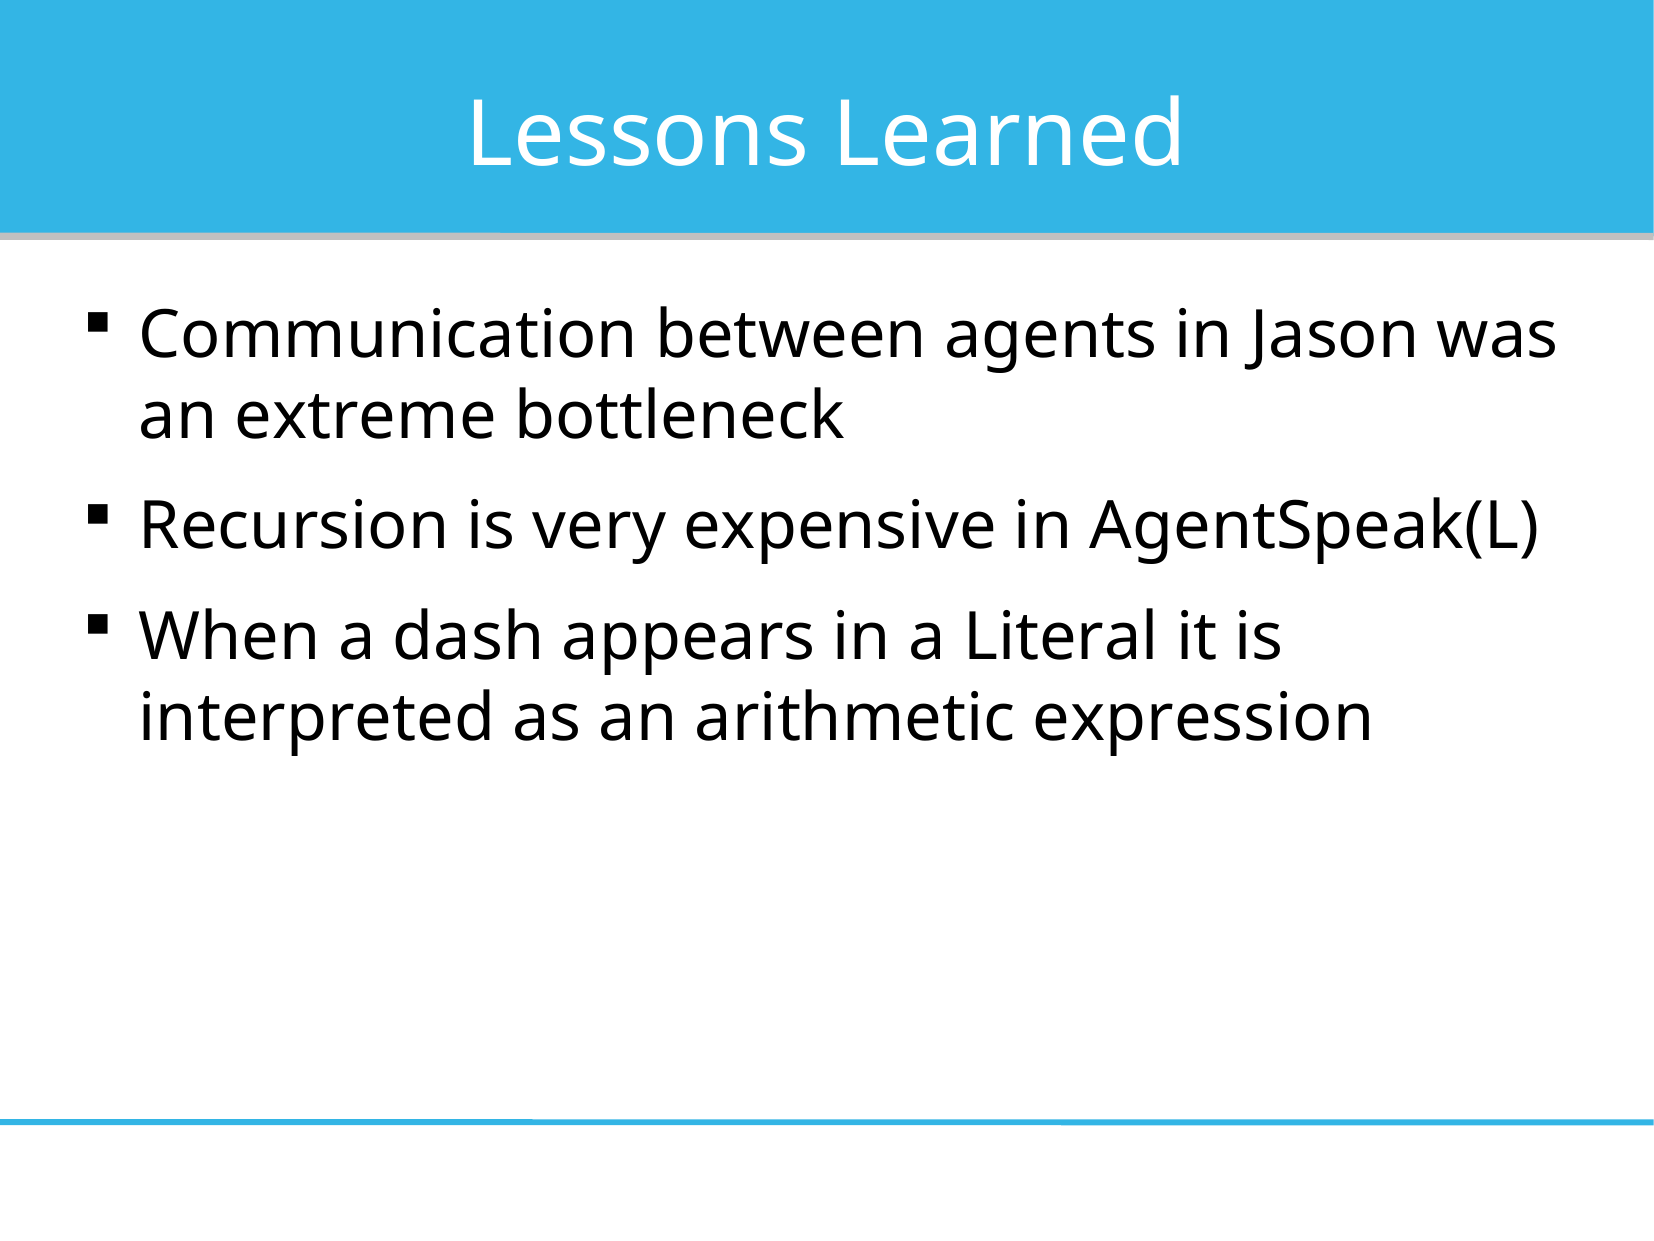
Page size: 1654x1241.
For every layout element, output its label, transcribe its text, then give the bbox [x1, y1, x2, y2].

list Communication between agents in Jason was an extreme bottleneck Recursion is very expensive in AgentSpeak(L) When a dash appears in a Literal it is interpreted as an arithmetic expression [82, 290, 1571, 1109]
title Lessons Learned [82, 49, 1571, 207]
